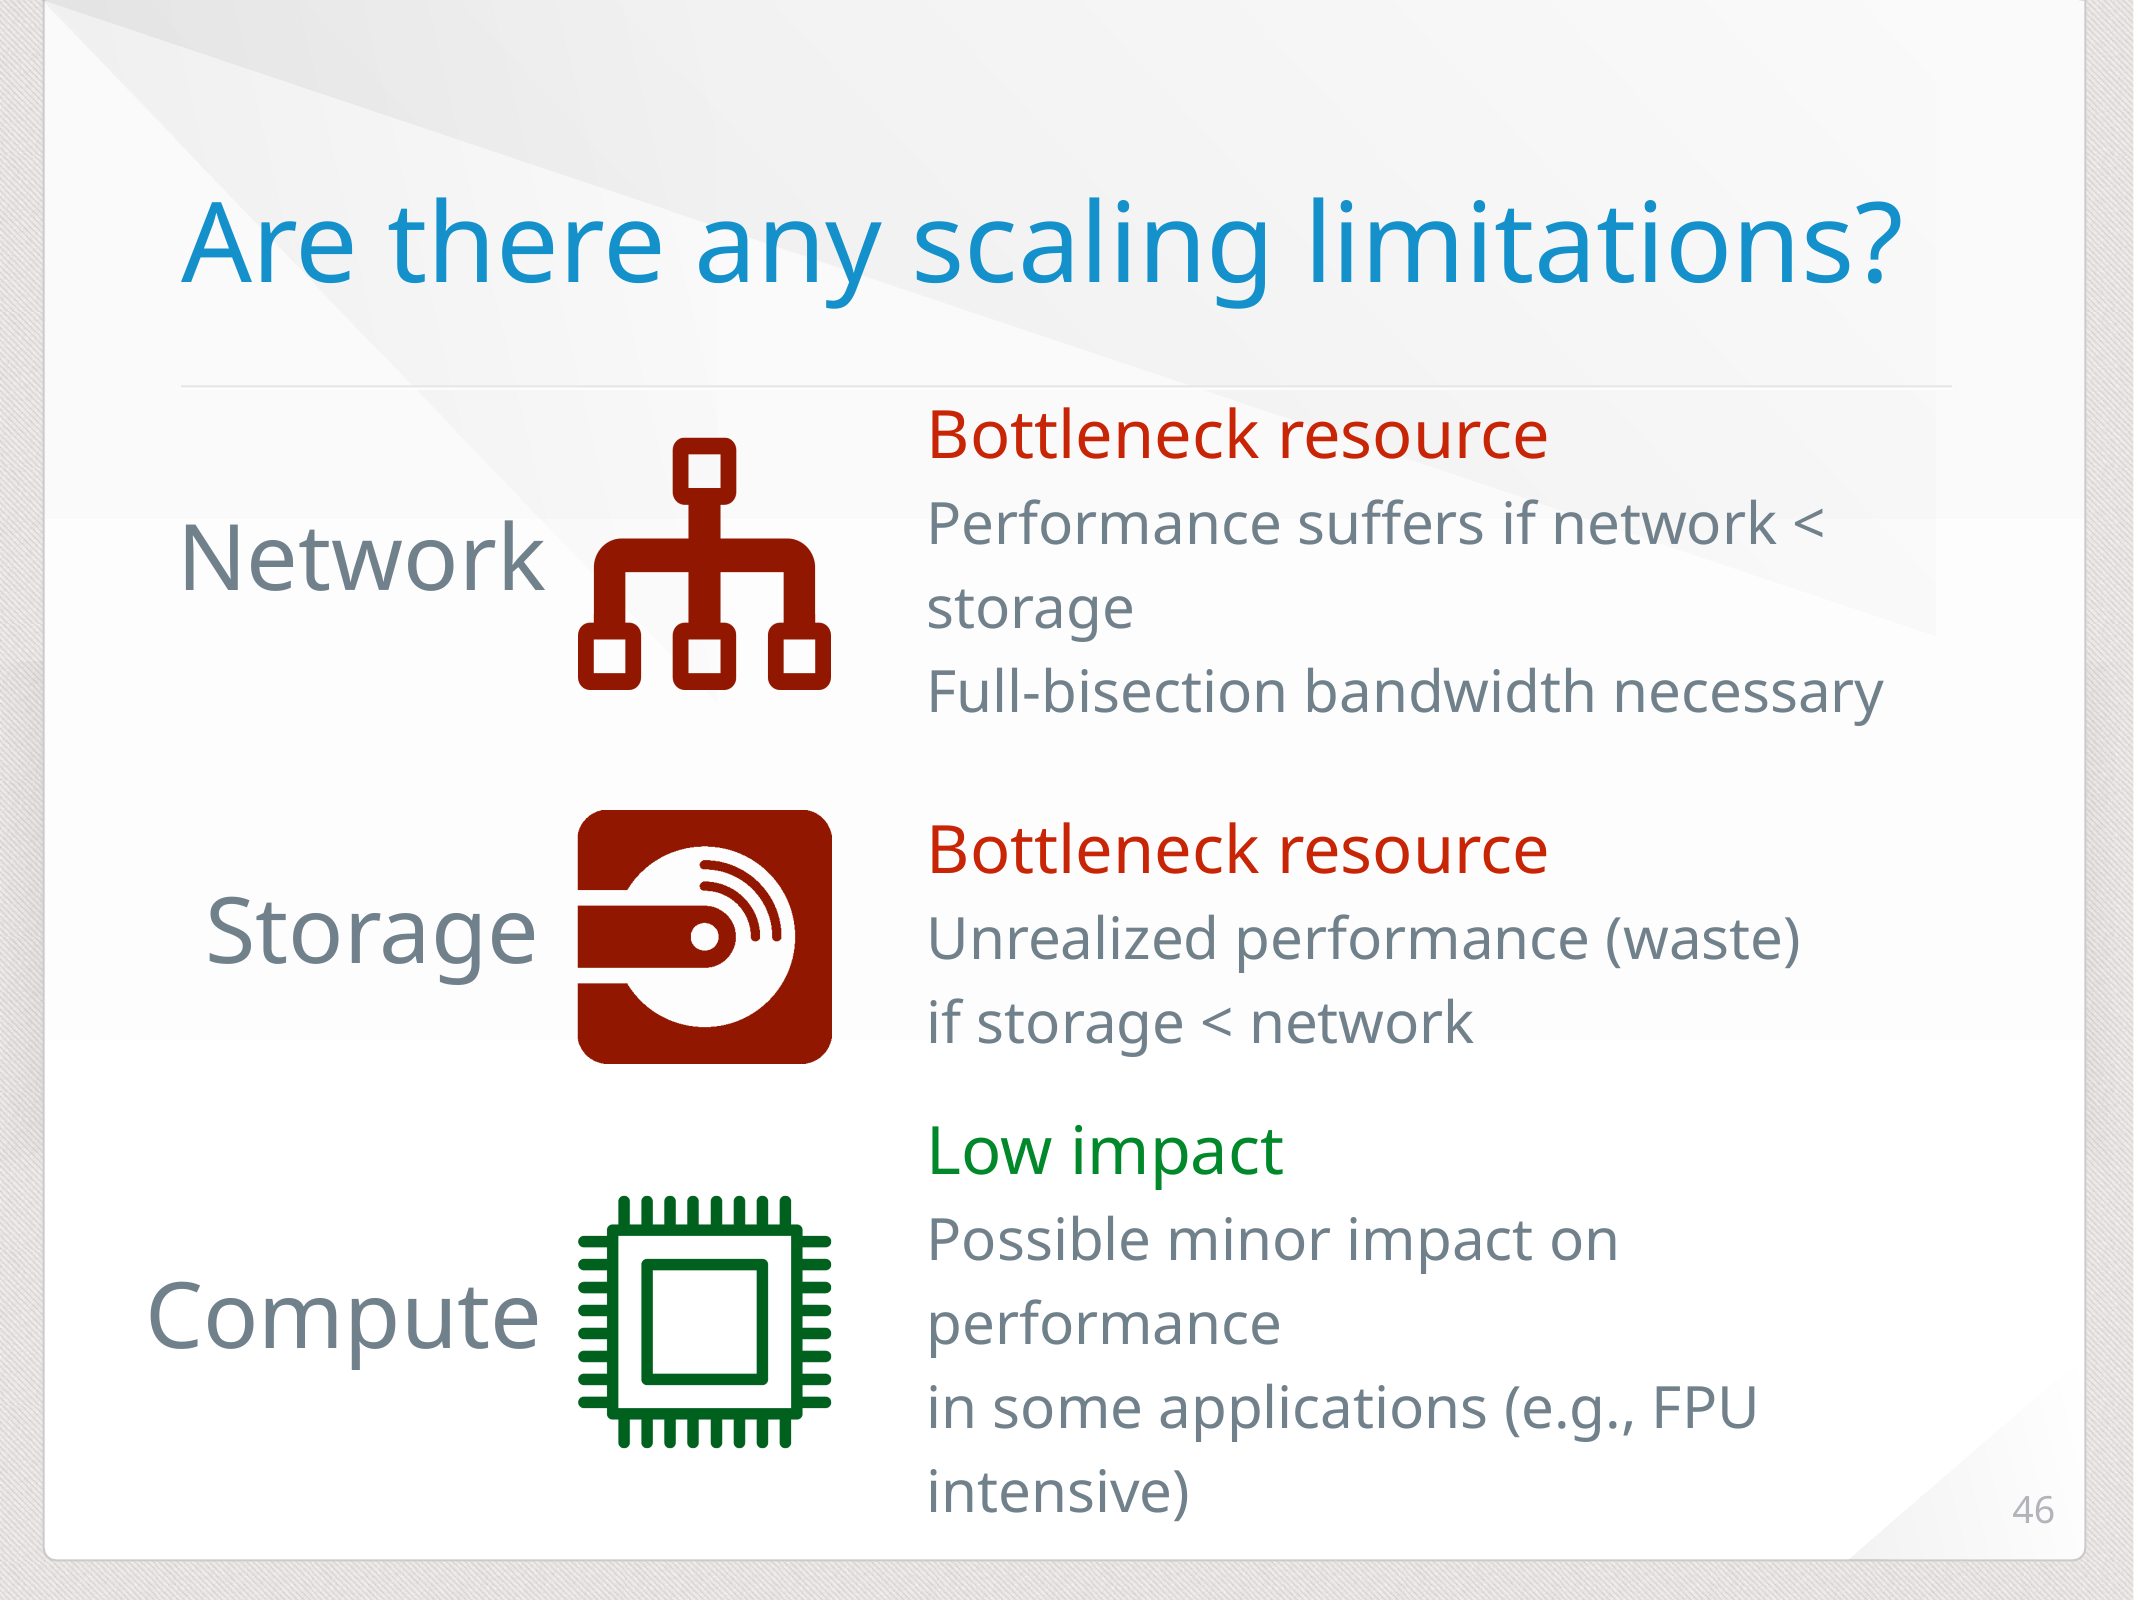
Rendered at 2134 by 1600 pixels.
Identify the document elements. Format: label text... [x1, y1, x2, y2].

text_box Low impact Possible minor impact on performance in some applications (e.g., FPU intensive) [918, 1083, 1978, 1533]
text_box Bottleneck resource Unrealized performance (waste) if storage < network [918, 782, 1952, 1064]
picture [576, 809, 833, 1065]
title Are there any scaling limitations? [181, 145, 1953, 355]
text_box Network [168, 468, 555, 618]
text_box Storage [196, 841, 549, 991]
slide_number [1909, 1476, 2071, 1548]
text_box Compute [136, 1226, 551, 1376]
picture [0, 0, 2134, 1600]
picture [576, 436, 833, 692]
text_box Bottleneck resource Performance suffers if network < storage Full-bisection bandwidth necessary [918, 367, 1978, 733]
picture [576, 1194, 833, 1450]
